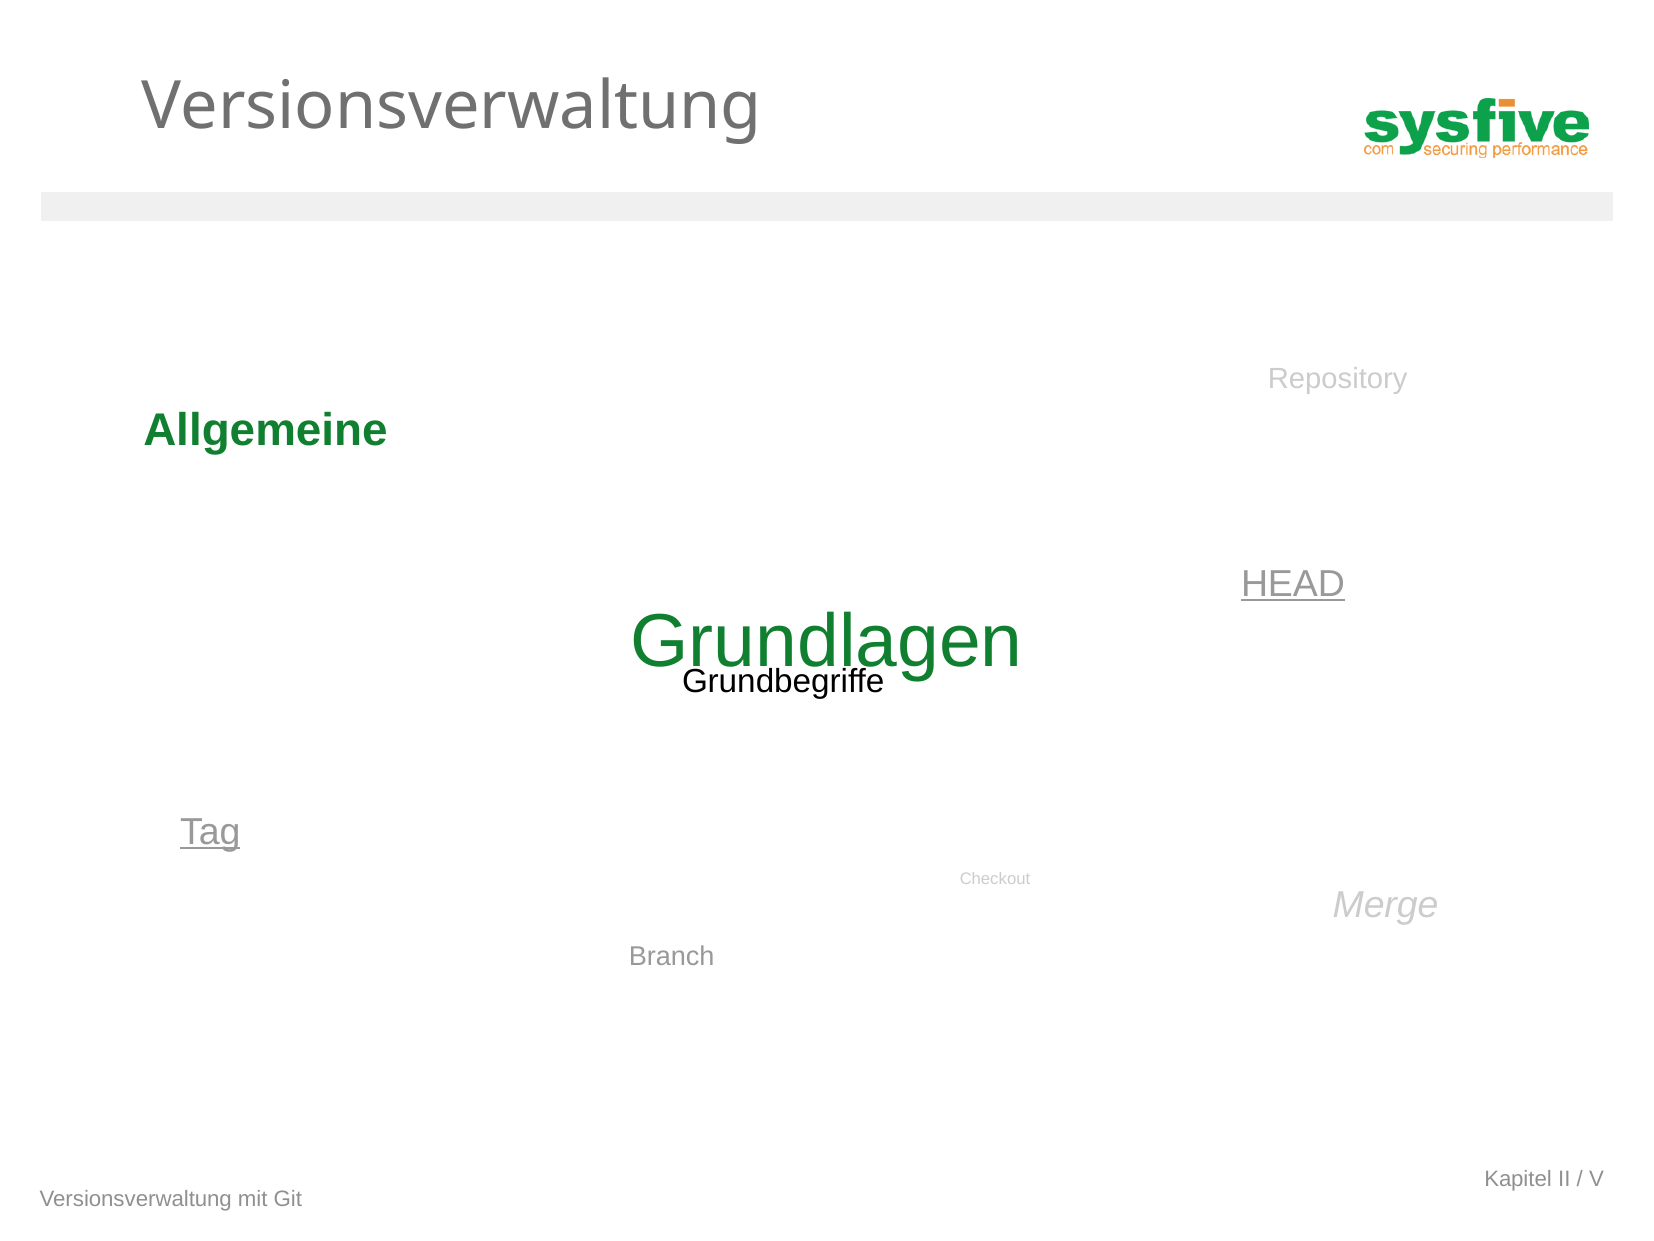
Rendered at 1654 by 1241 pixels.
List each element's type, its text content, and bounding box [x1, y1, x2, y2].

text_box [41, 192, 1613, 221]
text_box Repository [1253, 354, 1423, 402]
title Versionsverwaltung [141, 59, 1099, 146]
text_box Branch [614, 933, 802, 979]
text_box Merge [1317, 876, 1512, 934]
title Allgemeine [143, 386, 1100, 473]
text_box Kapitel II / V [1458, 1139, 1630, 1218]
text_box Versionsverwaltung mit Git [11, 1181, 331, 1217]
picture [1364, 98, 1589, 158]
text_box HEAD [1226, 555, 1522, 612]
text_box Grundlagen [82, 271, 1571, 1010]
text_box Grundbegriffe [667, 641, 1453, 720]
text_box Tag [165, 803, 312, 861]
text_box Checkout [944, 850, 1301, 908]
